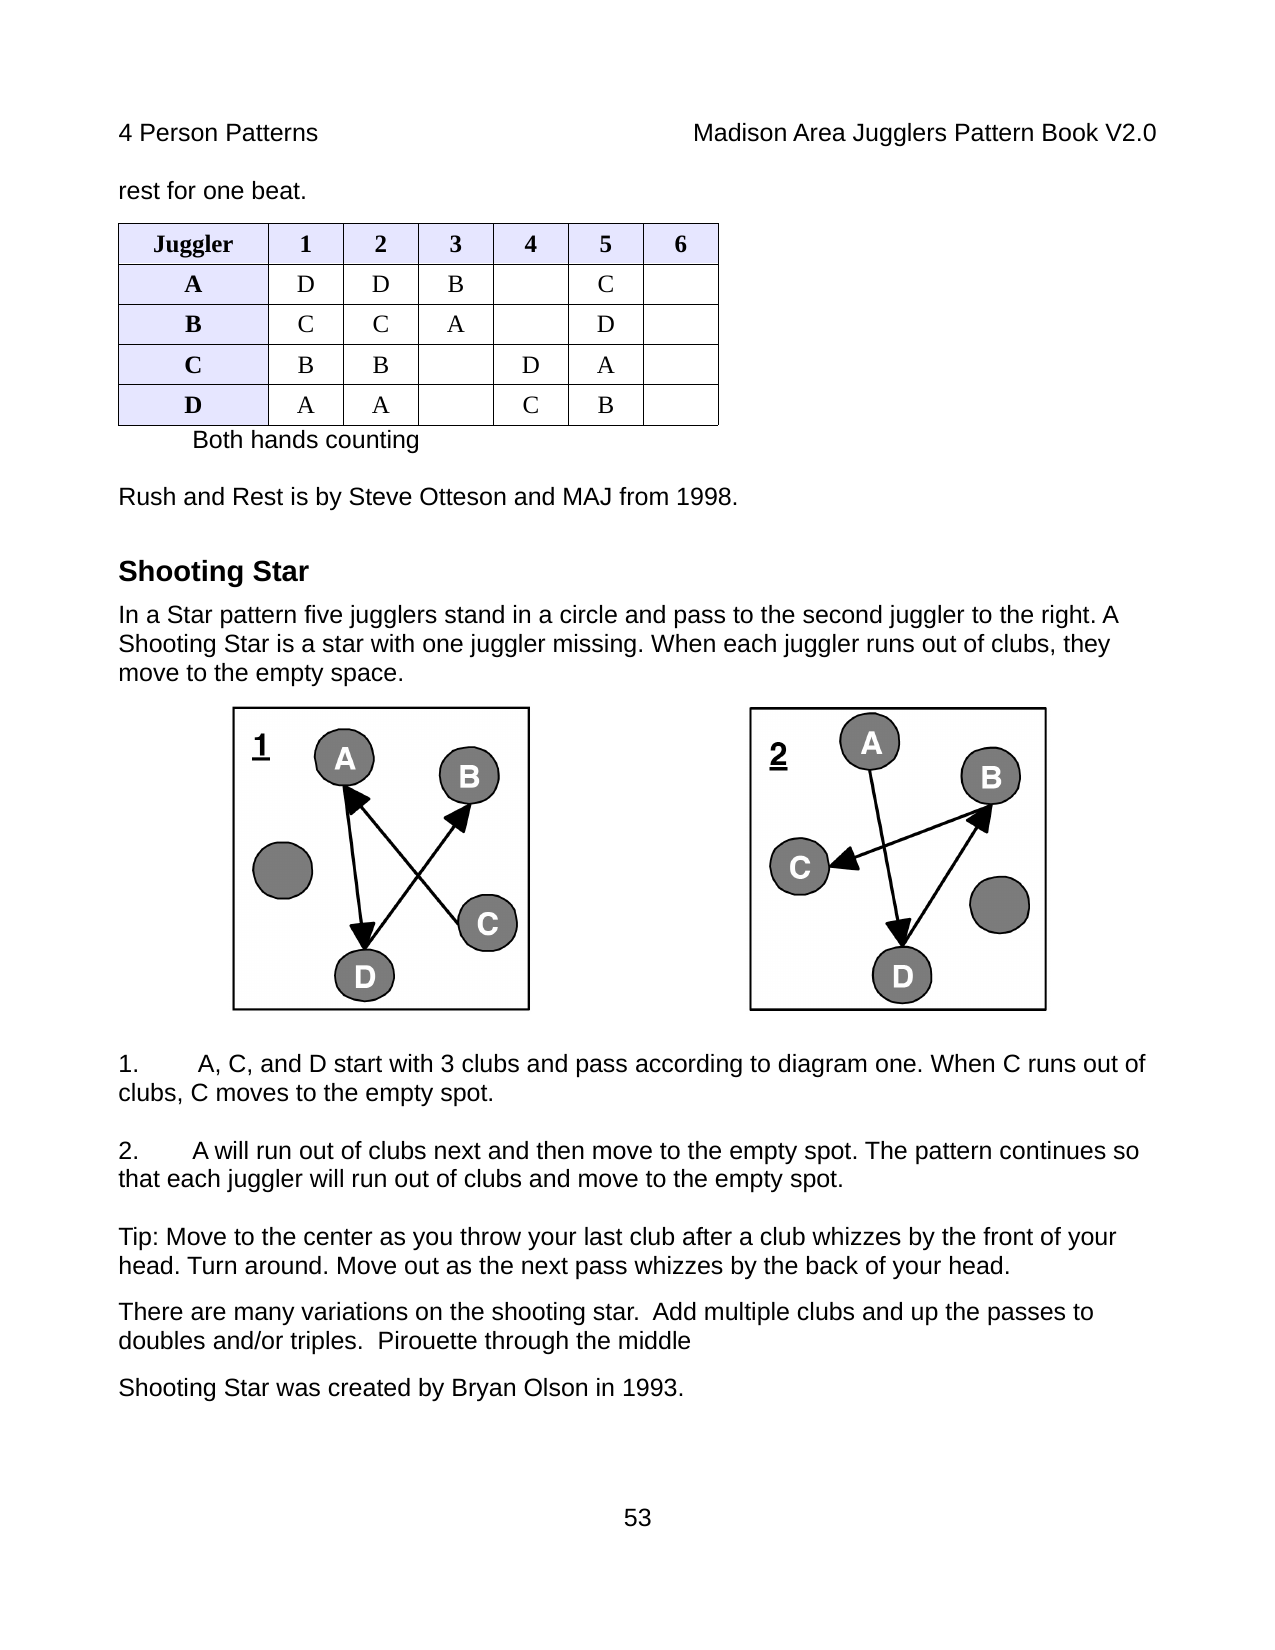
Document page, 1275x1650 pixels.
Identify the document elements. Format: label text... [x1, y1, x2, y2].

table_header Juggler [119, 224, 268, 263]
table_cell B [344, 345, 418, 384]
table_cell B [119, 305, 268, 344]
table_cell D [569, 305, 643, 344]
table_cell A [269, 385, 343, 425]
table_cell B [569, 385, 643, 425]
text Tip: Move to the center as you throw your last club after a club whizzes by the front of your head. Turn around. Move out as the next pass whizzes by the back of your head. [118, 1222, 1157, 1279]
picture [229, 704, 533, 1014]
table_cell [644, 385, 718, 425]
table_cell D [269, 265, 343, 304]
table_cell C [119, 345, 268, 384]
picture [745, 704, 1052, 1014]
table_cell A [344, 385, 418, 425]
table_cell [419, 345, 493, 384]
table_cell C [269, 305, 343, 344]
table_header 4 [494, 224, 568, 263]
table_cell B [269, 345, 343, 384]
subtitle Shooting Star [118, 554, 1157, 588]
table_header 3 [419, 224, 493, 263]
table_cell C [344, 305, 418, 344]
list A, C, and D start with 3 clubs and pass according to diagram one. When C runs out of clubs, C moves to the empty spot. [118, 1049, 1157, 1107]
table_cell D [494, 345, 568, 384]
text There are many variations on the shooting star. Add multiple clubs and up the passes to doubles and/or triples. Pirouette through the middle [118, 1297, 1157, 1355]
table_cell [644, 265, 718, 304]
table_cell [419, 385, 493, 425]
table_cell A [419, 305, 493, 344]
table_header 5 [569, 224, 643, 263]
table_cell A [569, 345, 643, 384]
table_cell [494, 305, 568, 344]
table_header 2 [344, 224, 418, 263]
text rest for one beat. [118, 176, 1157, 205]
table_cell C [569, 265, 643, 304]
table_cell B [419, 265, 493, 304]
table_cell [644, 305, 718, 344]
text In a Star pattern five jugglers stand in a circle and pass to the second juggler to the right. A Shooting Star is a star with one juggler missing. When each juggler runs out of clubs, they move to the empty space. [118, 600, 1157, 686]
table_cell [494, 265, 568, 304]
table_cell D [344, 265, 418, 304]
table_cell [644, 345, 718, 384]
table_cell C [494, 385, 568, 425]
text Shooting Star was created by Bryan Olson in 1993. [118, 1373, 1157, 1402]
text Rush and Rest is by Steve Otteson and MAJ from 1998. [118, 482, 1157, 511]
table_header 6 [644, 224, 718, 263]
table_cell D [119, 385, 268, 425]
list A will run out of clubs next and then move to the empty spot. The pattern continues so that each juggler will run out of clubs and move to the empty spot. [118, 1136, 1157, 1193]
text Both hands counting [118, 425, 1157, 453]
table_cell A [119, 265, 268, 304]
table_header 1 [269, 224, 343, 263]
